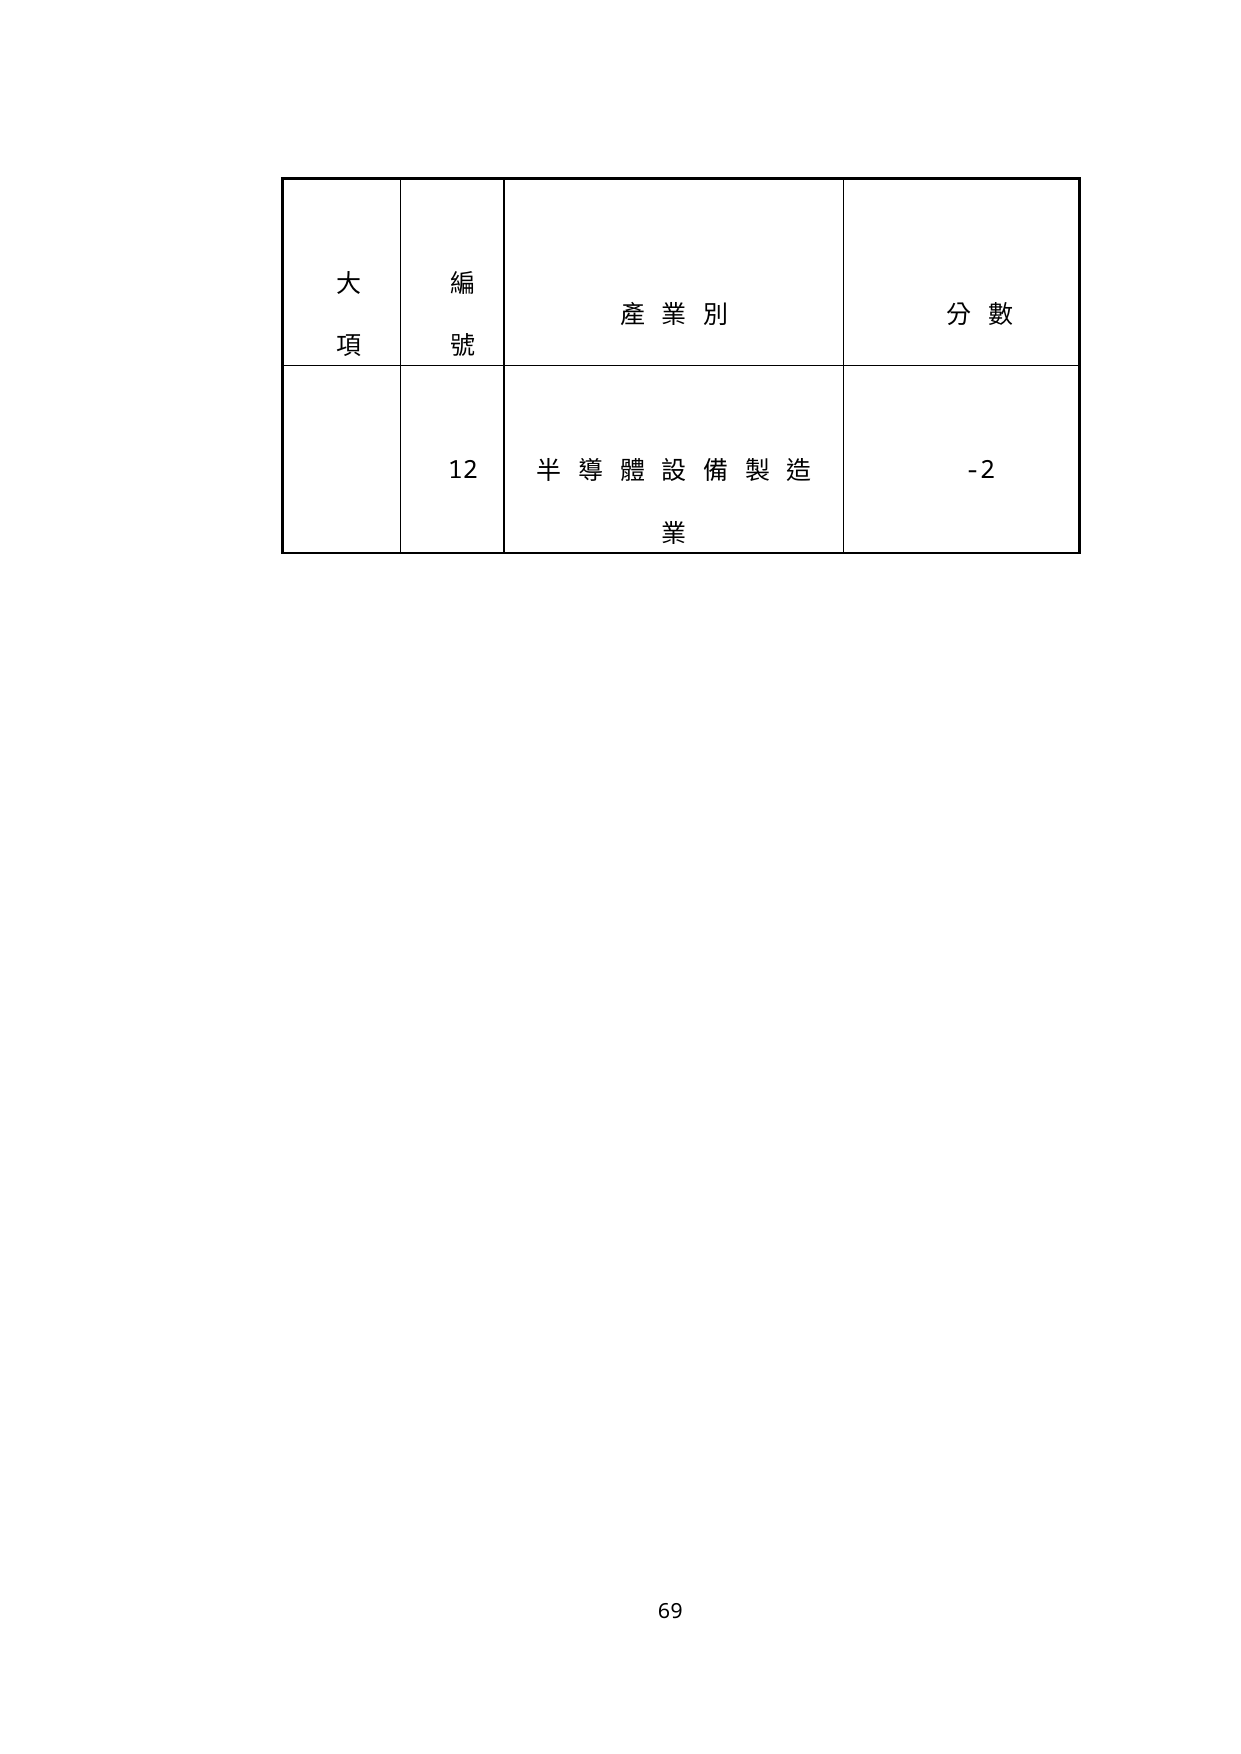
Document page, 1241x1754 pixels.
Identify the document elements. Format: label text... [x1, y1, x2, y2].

table_header 大項 [284, 180, 400, 365]
table_cell 半導體設備製造業 [505, 366, 843, 552]
table_cell -2 [844, 366, 1078, 552]
table_cell 12 [401, 366, 503, 552]
table_header 分數 [844, 180, 1078, 365]
table_header 產業別 [505, 180, 843, 365]
table_cell [284, 366, 400, 552]
table_header 編號 [401, 180, 503, 365]
